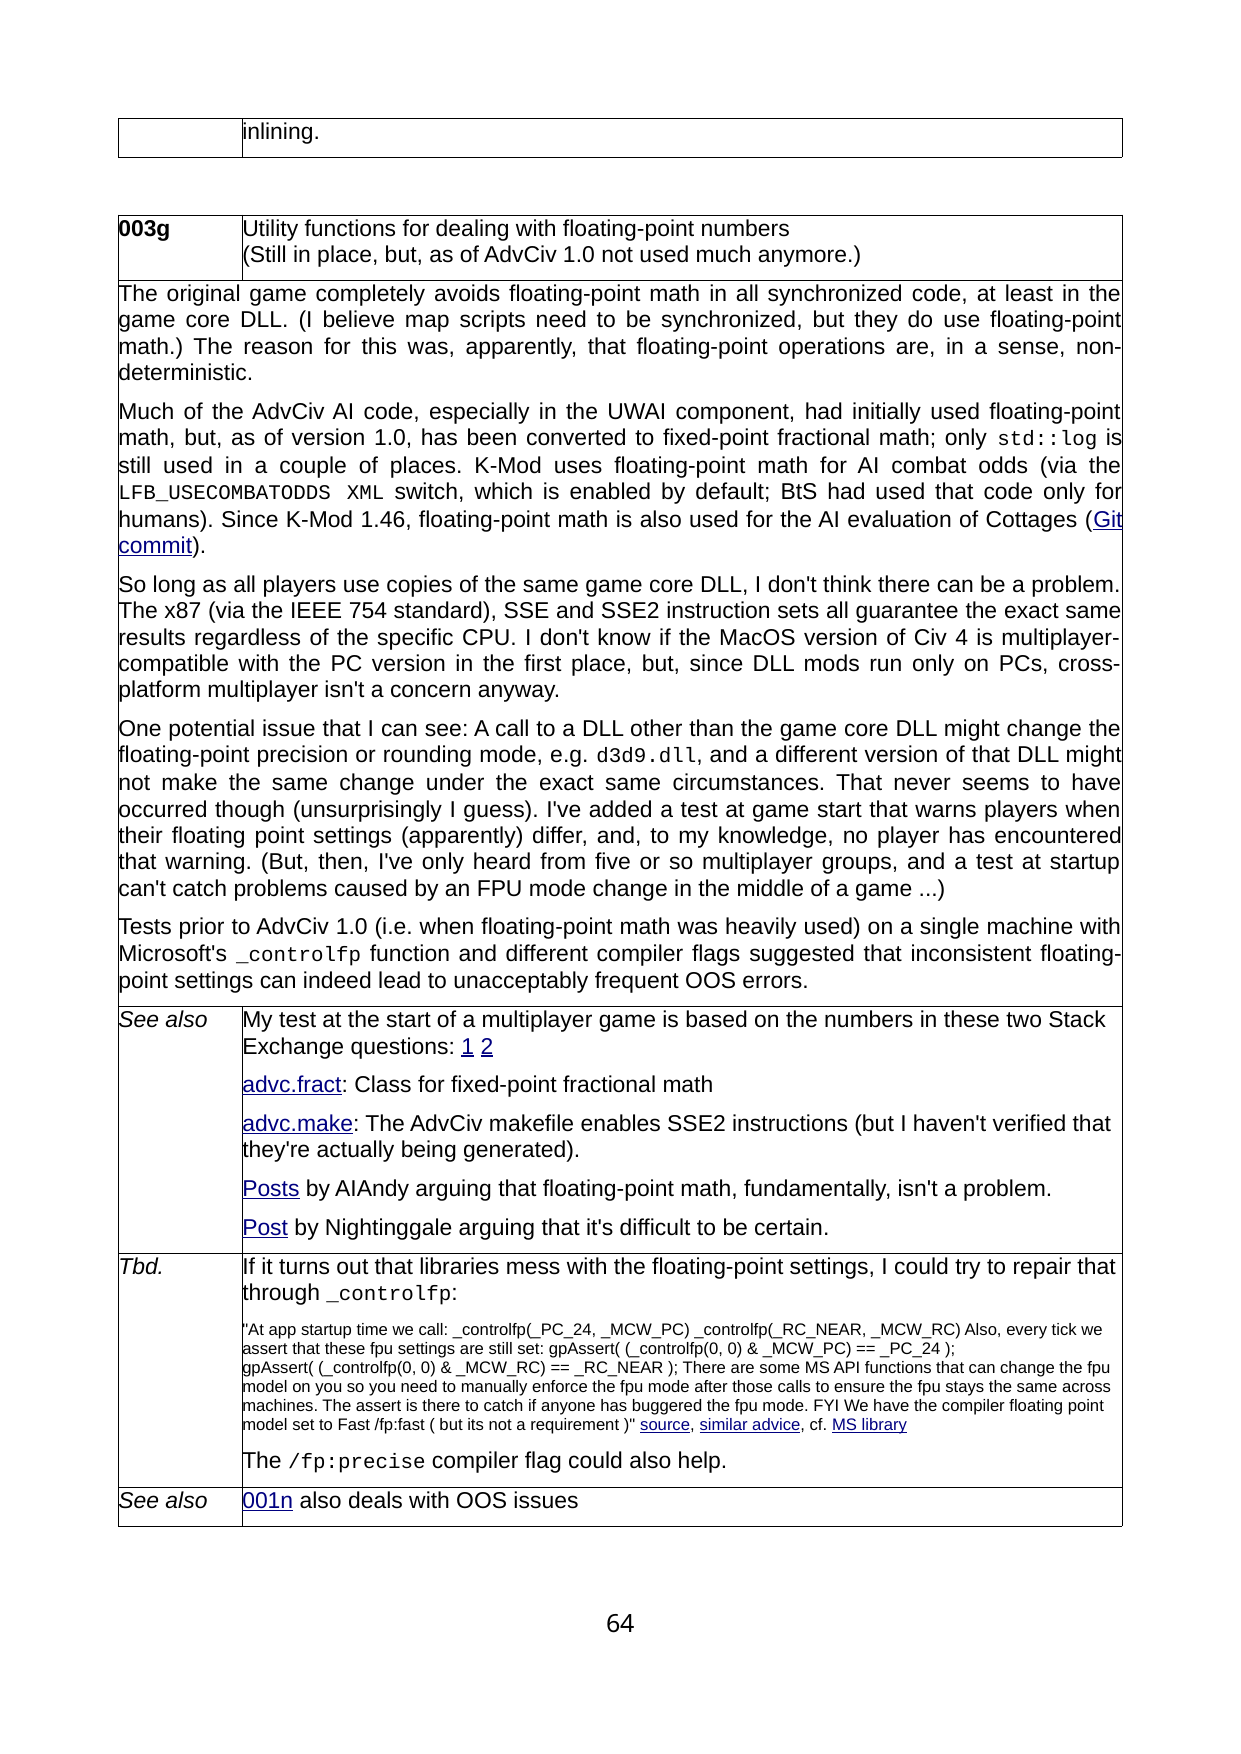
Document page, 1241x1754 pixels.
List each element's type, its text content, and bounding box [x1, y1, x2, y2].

table_cell 001n also deals with OOS issues [243, 1488, 1122, 1526]
table_cell If it turns out that libraries mess with the floating-point settings, I could try to repair that through _controlfp: "At app startup time we call: _controlfp(_PC_24, _MCW_PC) _controlfp(_RC_NEAR, _MCW_RC) Also, every tick we assert that these fpu settings are still set: gpAssert( (_controlfp(0, 0) & _MCW_PC) == _PC_24 ); gpAssert( (_controlfp(0, 0) & _MCW_RC) == _RC_NEAR ); There are some MS API functions that can change the fpu model on you so you need to manually enforce the fpu mode after those calls to ensure the fpu stays the same across machines. The assert is there to catch if anyone has buggered the fpu mode. FYI We have the compiler floating point model set to Fast /fp:fast ( but its not a requirement )" source, similar advice, cf. MS library The /fp:precise compiler flag could also help. [243, 1254, 1122, 1487]
table_cell See also [119, 1007, 242, 1253]
table_cell [119, 119, 242, 157]
table_header 003g [119, 216, 242, 280]
table_cell The original game completely avoids floating-point math in all synchronized code, at least in the game core DLL. (I believe map scripts need to be synchronized, but they do use floating-point math.) The reason for this was, apparently, that floating-point operations are, in a sense, non-deterministic. Much of the AdvCiv AI code, especially in the UWAI component, had initially used floating-point math, but, as of version 1.0, has been converted to fixed-point fractional math; only std::log is still used in a couple of places. K-Mod uses floating-point math for AI combat odds (via the LFB_USECOMBATODDS XML switch, which is enabled by default; BtS had used that code only for humans). Since K-Mod 1.46, floating-point math is also used for the AI evaluation of Cottages (Git commit). So long as all players use copies of the same game core DLL, I don't think there can be a problem. The x87 (via the IEEE 754 standard), SSE and SSE2 instruction sets all guarantee the exact same results regardless of the specific CPU. I don't know if the MacOS version of Civ 4 is multiplayer-compatible with the PC version in the first place, but, since DLL mods run only on PCs, cross-platform multiplayer isn't a concern anyway. One potential issue that I can see: A call to a DLL other than the game core DLL might change the floating-point precision or rounding mode, e.g. d3d9.dll, and a different version of that DLL might not make the same change under the exact same circumstances. That never seems to have occurred though (unsurprisingly I guess). I've added a test at game start that warns players when their floating point settings (apparently) differ, and, to my knowledge, no player has encountered that warning. (But, then, I've only heard from five or so multiplayer groups, and a test at startup can't catch problems caused by an FPU mode change in the middle of a game ...) Tests prior to AdvCiv 1.0 (i.e. when floating-point math was heavily used) on a single machine with Microsoft's _controlfp function and different compiler flags suggested that inconsistent floating-point settings can indeed lead to unacceptably frequent OOS errors. [119, 281, 1122, 1006]
table_cell My test at the start of a multiplayer game is based on the numbers in these two Stack Exchange questions: 1 2 advc.fract: Class for fixed-point fractional math advc.make: The AdvCiv makefile enables SSE2 instructions (but I haven't verified that they're actually being generated). Posts by AIAndy arguing that floating-point math, fundamentally, isn't a problem. Post by Nightinggale arguing that it's difficult to be certain. [243, 1007, 1122, 1253]
table_cell Tbd. [119, 1254, 242, 1487]
table_cell See also [119, 1488, 242, 1526]
table_header Utility functions for dealing with floating-point numbers (Still in place, but, as of AdvCiv 1.0 not used much anymore.) [243, 216, 1122, 280]
table_cell inlining. [243, 119, 1122, 157]
